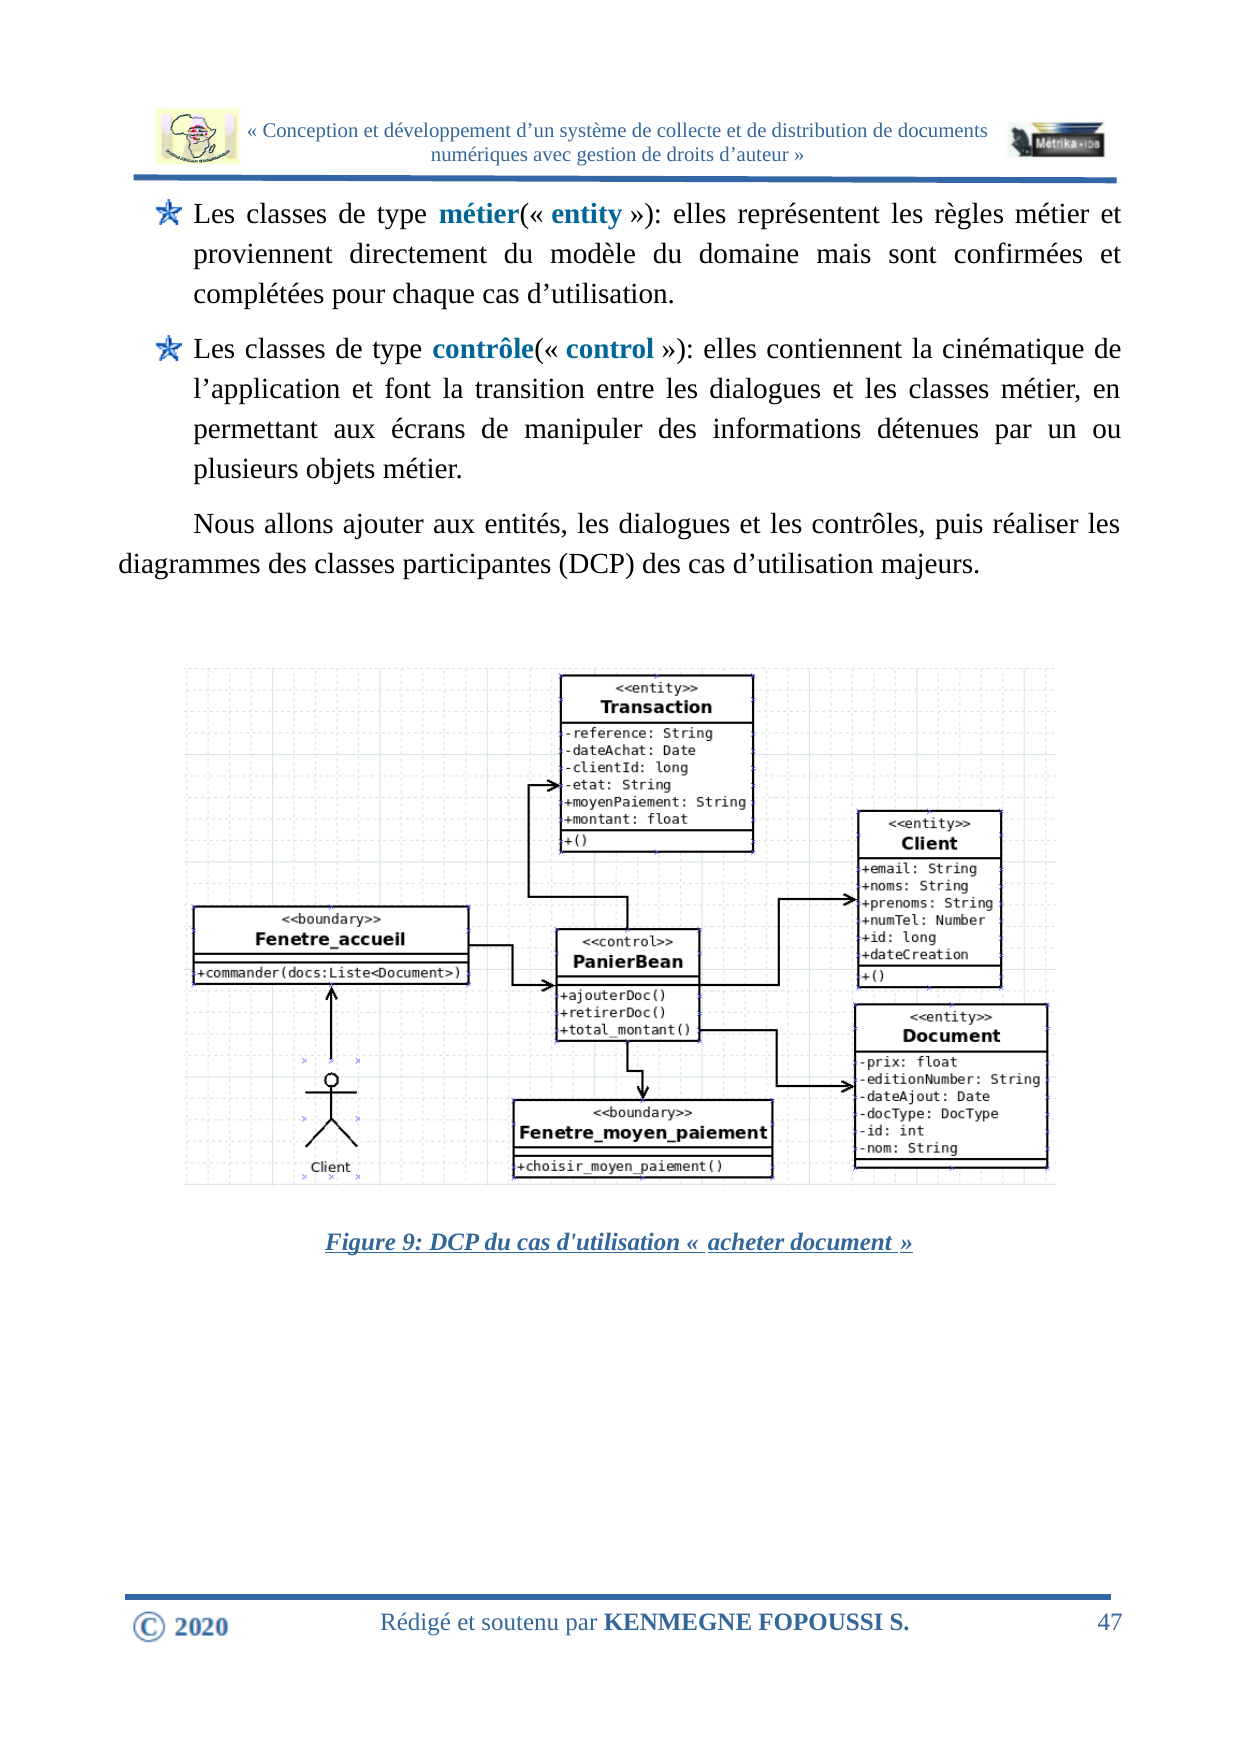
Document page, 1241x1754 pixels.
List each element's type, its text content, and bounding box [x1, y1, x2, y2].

list Les classes de type métier(« entity »): elles représentent les règles métier et proviennent directement du modèle du domaine mais sont confirmées et complétées pour chaque cas d’utilisation. [156, 196, 1122, 310]
picture [184, 668, 1057, 1186]
picture [1003, 116, 1109, 160]
picture [156, 199, 182, 225]
text Nous allons ajouter aux entités, les dialogues et les contrôles, puis réaliser les diagrammes des classes participantes (DCP) des cas d’utilisation majeurs. [118, 506, 1122, 580]
picture [156, 335, 182, 361]
text Figure 9: DCP du cas d'utilisation « acheter document » [136, 1227, 1104, 1256]
picture [126, 1604, 231, 1647]
list Les classes de type contrôle(« control »): elles contiennent la cinématique de l’application et font la transition entre les dialogues et les classes métier, en permettant aux écrans de manipuler des informations détenues par un ou plusieurs objets métier. [156, 331, 1122, 485]
picture [154, 107, 241, 166]
